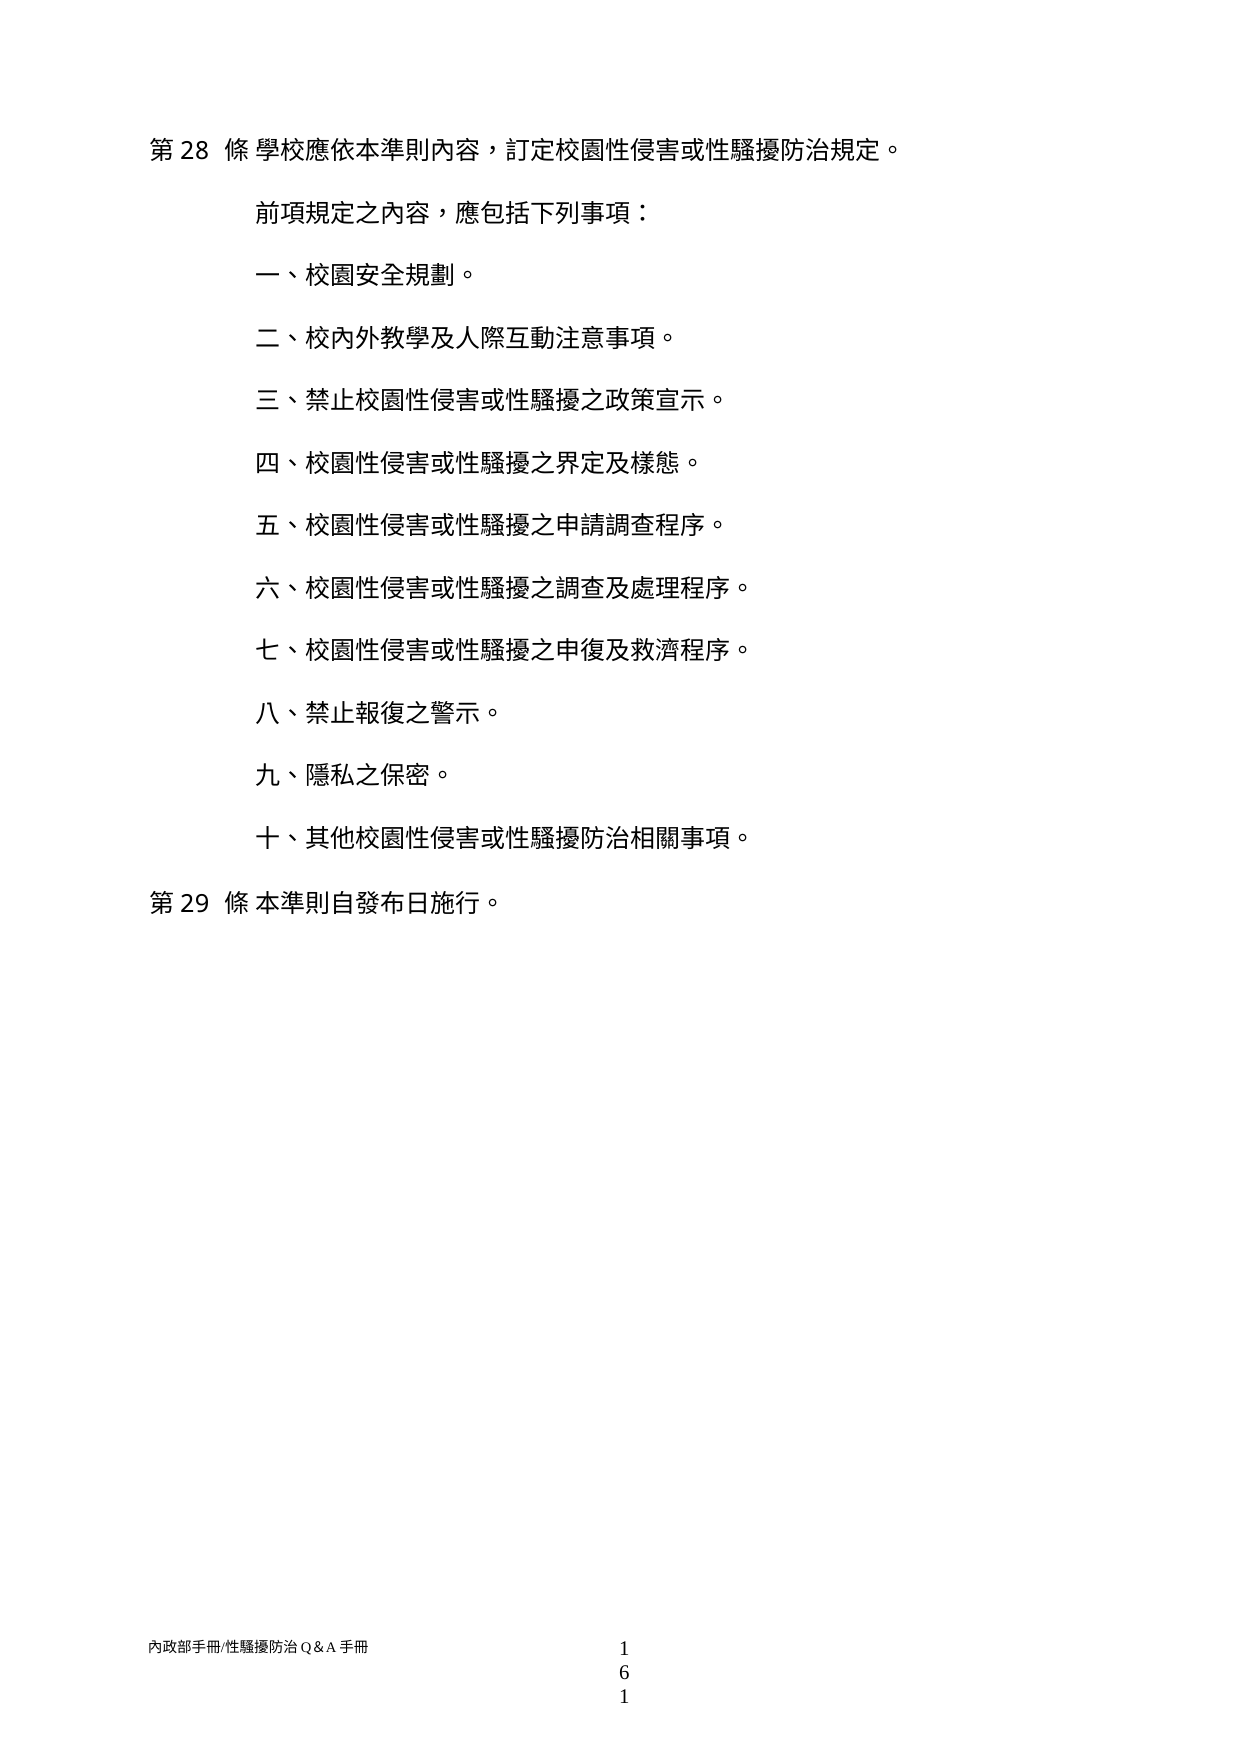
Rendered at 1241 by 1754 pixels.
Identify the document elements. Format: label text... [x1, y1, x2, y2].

table_cell 第29 條 [148, 859, 254, 924]
table_cell 第28 條 [148, 105, 254, 858]
table_cell 本準則自發布日施行。 [254, 859, 1092, 924]
table_cell 學校應依本準則內容，訂定校園性侵害或性騷擾防治規定。 前項規定之內容，應包括下列事項： 一、校園安全規劃。 二、校內外教學及人際互動注意事項。 三、禁止校園性侵害或性騷擾之政策宣示。 四、校園性侵害或性騷擾之界定及樣態。 五、校園性侵害或性騷擾之申請調查程序。 六、校園性侵害或性騷擾之調查及處理程序。 七、校園性侵害或性騷擾之申復及救濟程序。 八、禁止報復之警示。 九、隱私之保密。 十、其他校園性侵害或性騷擾防治相關事項。 [254, 105, 1092, 858]
